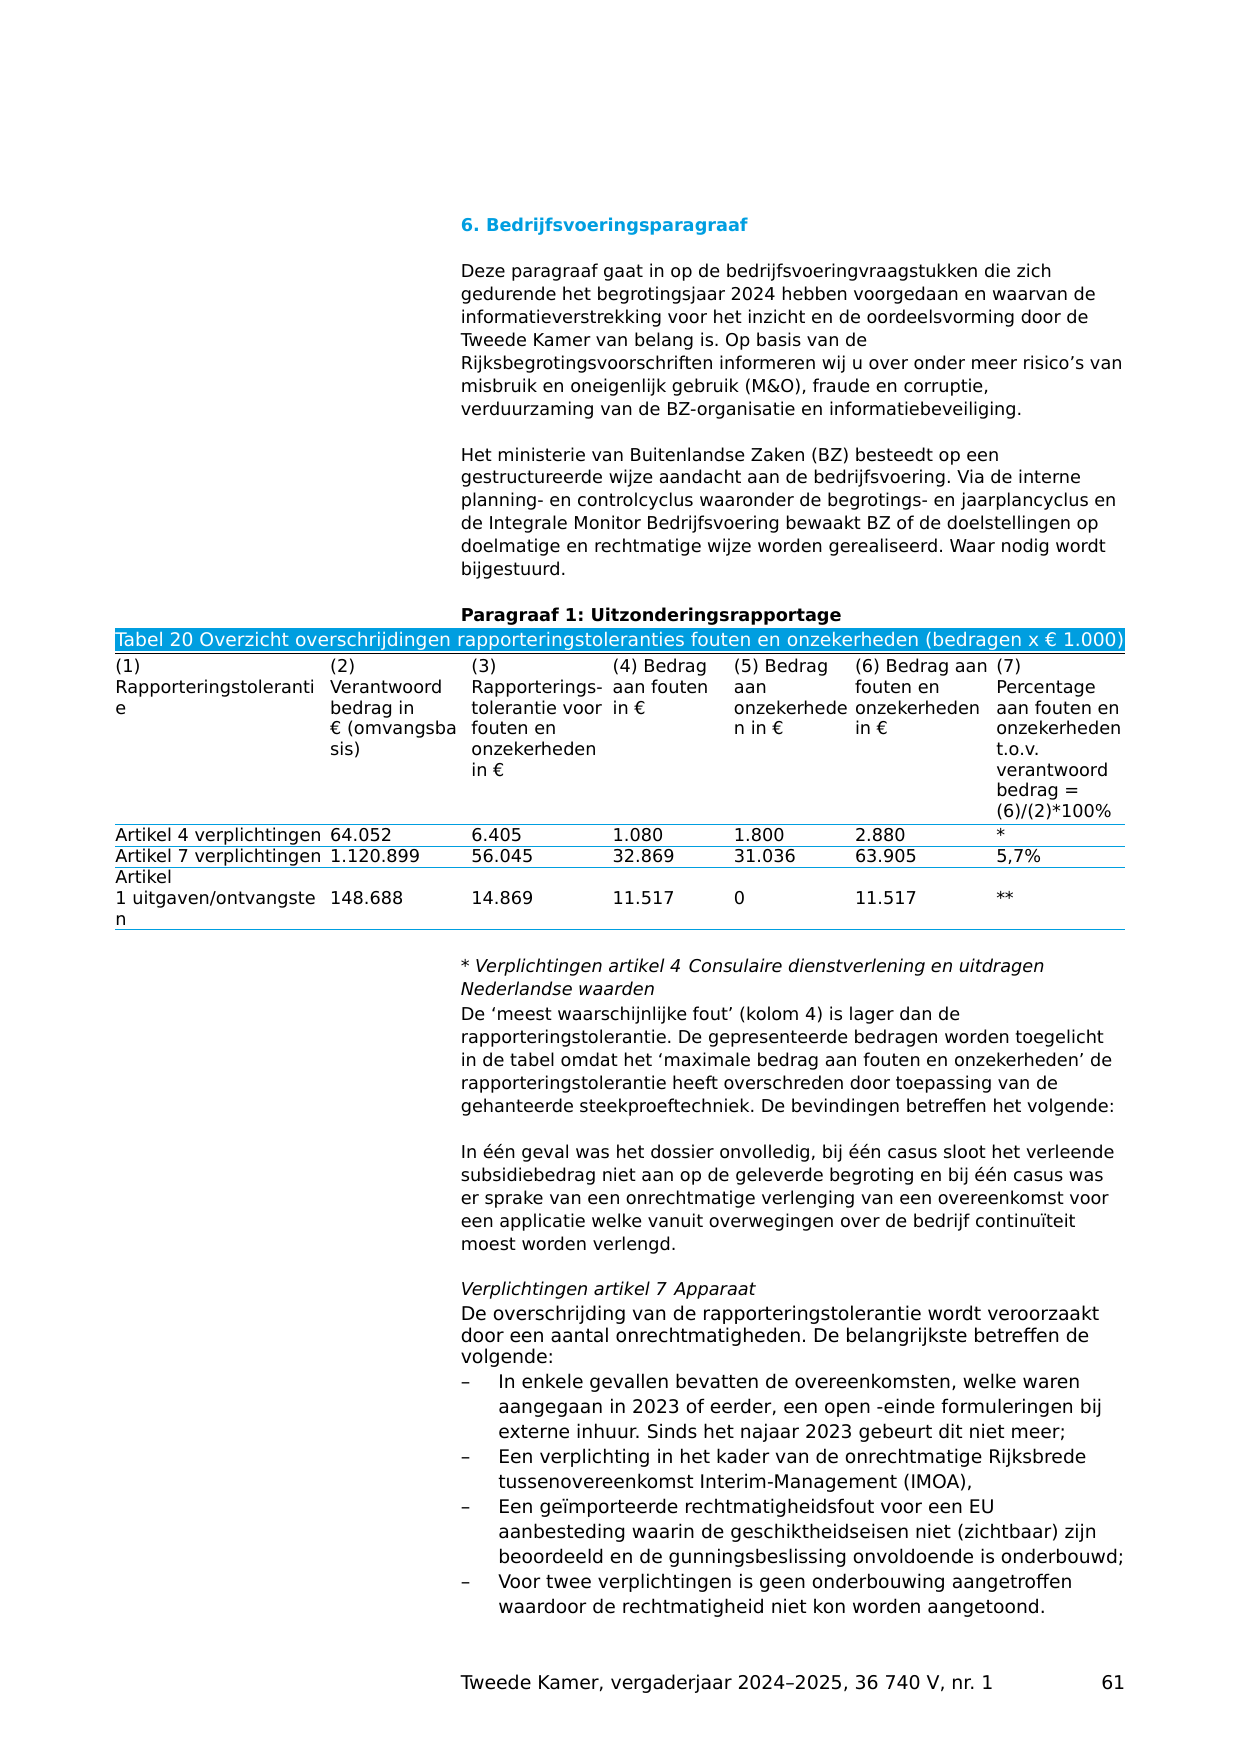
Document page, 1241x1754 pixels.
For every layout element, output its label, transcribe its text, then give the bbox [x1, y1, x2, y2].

table_cell 63.905 [852, 847, 993, 867]
table_cell 1.080 [610, 825, 731, 846]
table_cell Artikel 4 verplichtingen [115, 825, 327, 846]
list Een verplichting in het kader van de onrechtmatige Rijksbrede tussenovereenkomst Interim-Management (IMOA), [461, 1443, 1125, 1493]
list Een geïmporteerde rechtmatigheidsfout voor een EU aanbesteding waarin de geschiktheidseisen niet (zichtbaar) zijn beoordeeld en de gunningsbeslissing onvoldoende is onderbouwd; [461, 1493, 1125, 1568]
table_cell (5) Bedrag aan onzekerheden in € [731, 654, 852, 824]
table_cell 1.120.899 [327, 847, 468, 867]
list Voor twee verplichtingen is geen onderbouwing aangetroffen waardoor de rechtmatigheid niet kon worden aangetoond. [461, 1568, 1125, 1618]
table_cell 31.036 [731, 847, 852, 867]
table_cell 1.800 [731, 825, 852, 846]
table_cell 14.869 [468, 868, 609, 929]
text De ‘meest waarschijnlijke fout’ (kolom 4) is lager dan de rapporteringstolerantie. De gepresenteerde bedragen worden toegelicht in de tabel omdat het ‘maximale bedrag aan fouten en onzekerheden’ de rapporteringstolerantie heeft overschreden door toepassing van de gehanteerde steekproeftechniek. De bevindingen betreffen het volgende: [461, 1002, 1125, 1117]
text In één geval was het dossier onvolledig, bij één casus sloot het verleende subsidiebedrag niet aan op de geleverde begroting en bij één casus was er sprake van een onrechtmatige verlenging van een overeenkomst voor een applicatie welke vanuit overwegingen over de bedrijf continuïteit moest worden verlengd. [461, 1140, 1125, 1254]
table_cell Artikel 1 uitgaven/ontvangsten [115, 868, 327, 929]
table_cell (1) Rapporteringstolerantie [115, 654, 327, 824]
text Het ministerie van Buitenlandse Zaken (BZ) besteedt op een gestructureerde wijze aandacht aan de bedrijfsvoering. Via de interne planning- en controlcyclus waaronder de begrotings- en jaarplancyclus en de Integrale Monitor Bedrijfsvoering bewaakt BZ of de doelstellingen op doelmatige en rechtmatige wijze worden gerealiseerd. Waar nodig wordt bijgestuurd. [461, 443, 1125, 580]
table_cell 11.517 [610, 868, 731, 929]
table_cell 5,7% [993, 847, 1125, 867]
table_cell (7) Percentage aan fouten en onzekerheden t.o.v. verantwoord bedrag = (6)/(2)*100% [993, 654, 1125, 824]
list In enkele gevallen bevatten de overeenkomsten, welke waren aangegaan in 2023 of eerder, een open -einde formuleringen bij externe inhuur. Sinds het najaar 2023 gebeurt dit niet meer; [461, 1368, 1125, 1443]
table_cell * [993, 825, 1125, 846]
text De overschrijding van de rapporteringstolerantie wordt veroorzaakt door een aantal onrechtmatigheden. De belangrijkste betreffen de volgende: [461, 1302, 1125, 1368]
table_cell 64.052 [327, 825, 468, 846]
text * Verplichtingen artikel 4 Consulaire dienstverlening en uitdragen Nederlandse waarden [461, 954, 1125, 1000]
table_cell (4) Bedrag aan fouten in € [610, 654, 731, 824]
table_cell (3) Rapporterings-tolerantie voor fouten en onzekerheden in € [468, 654, 609, 824]
table_cell 0 [731, 868, 852, 929]
table_cell ** [993, 868, 1125, 929]
table_cell 56.045 [468, 847, 609, 867]
text Verplichtingen artikel 7 Apparaat [461, 1277, 1125, 1300]
table_cell 2.880 [852, 825, 993, 846]
text Paragraaf 1: Uitzonderingsrapportage [461, 603, 1125, 626]
table_cell 32.869 [610, 847, 731, 867]
table_cell (6) Bedrag aan fouten en onzekerheden in € [852, 654, 993, 824]
table_cell 6.405 [468, 825, 609, 846]
table_cell Artikel 7 verplichtingen [115, 847, 327, 867]
text Deze paragraaf gaat in op de bedrijfsvoeringvraagstukken die zich gedurende het begrotingsjaar 2024 hebben voorgedaan en waarvan de informatieverstrekking voor het inzicht en de oordeelsvorming door de Tweede Kamer van belang is. Op basis van de Rijksbegrotingsvoorschriften informeren wij u over onder meer risico’s van misbruik en oneigenlijk gebruik (M&O), fraude en corruptie, verduurzaming van de BZ-organisatie en informatiebeveiliging. [461, 259, 1125, 420]
table_cell 11.517 [852, 868, 993, 929]
title 6. Bedrijfsvoeringsparagraaf [461, 213, 1125, 236]
table_cell (2) Verantwoord bedrag in € (omvangsbasis) [327, 654, 468, 824]
table_cell 148.688 [327, 868, 468, 929]
